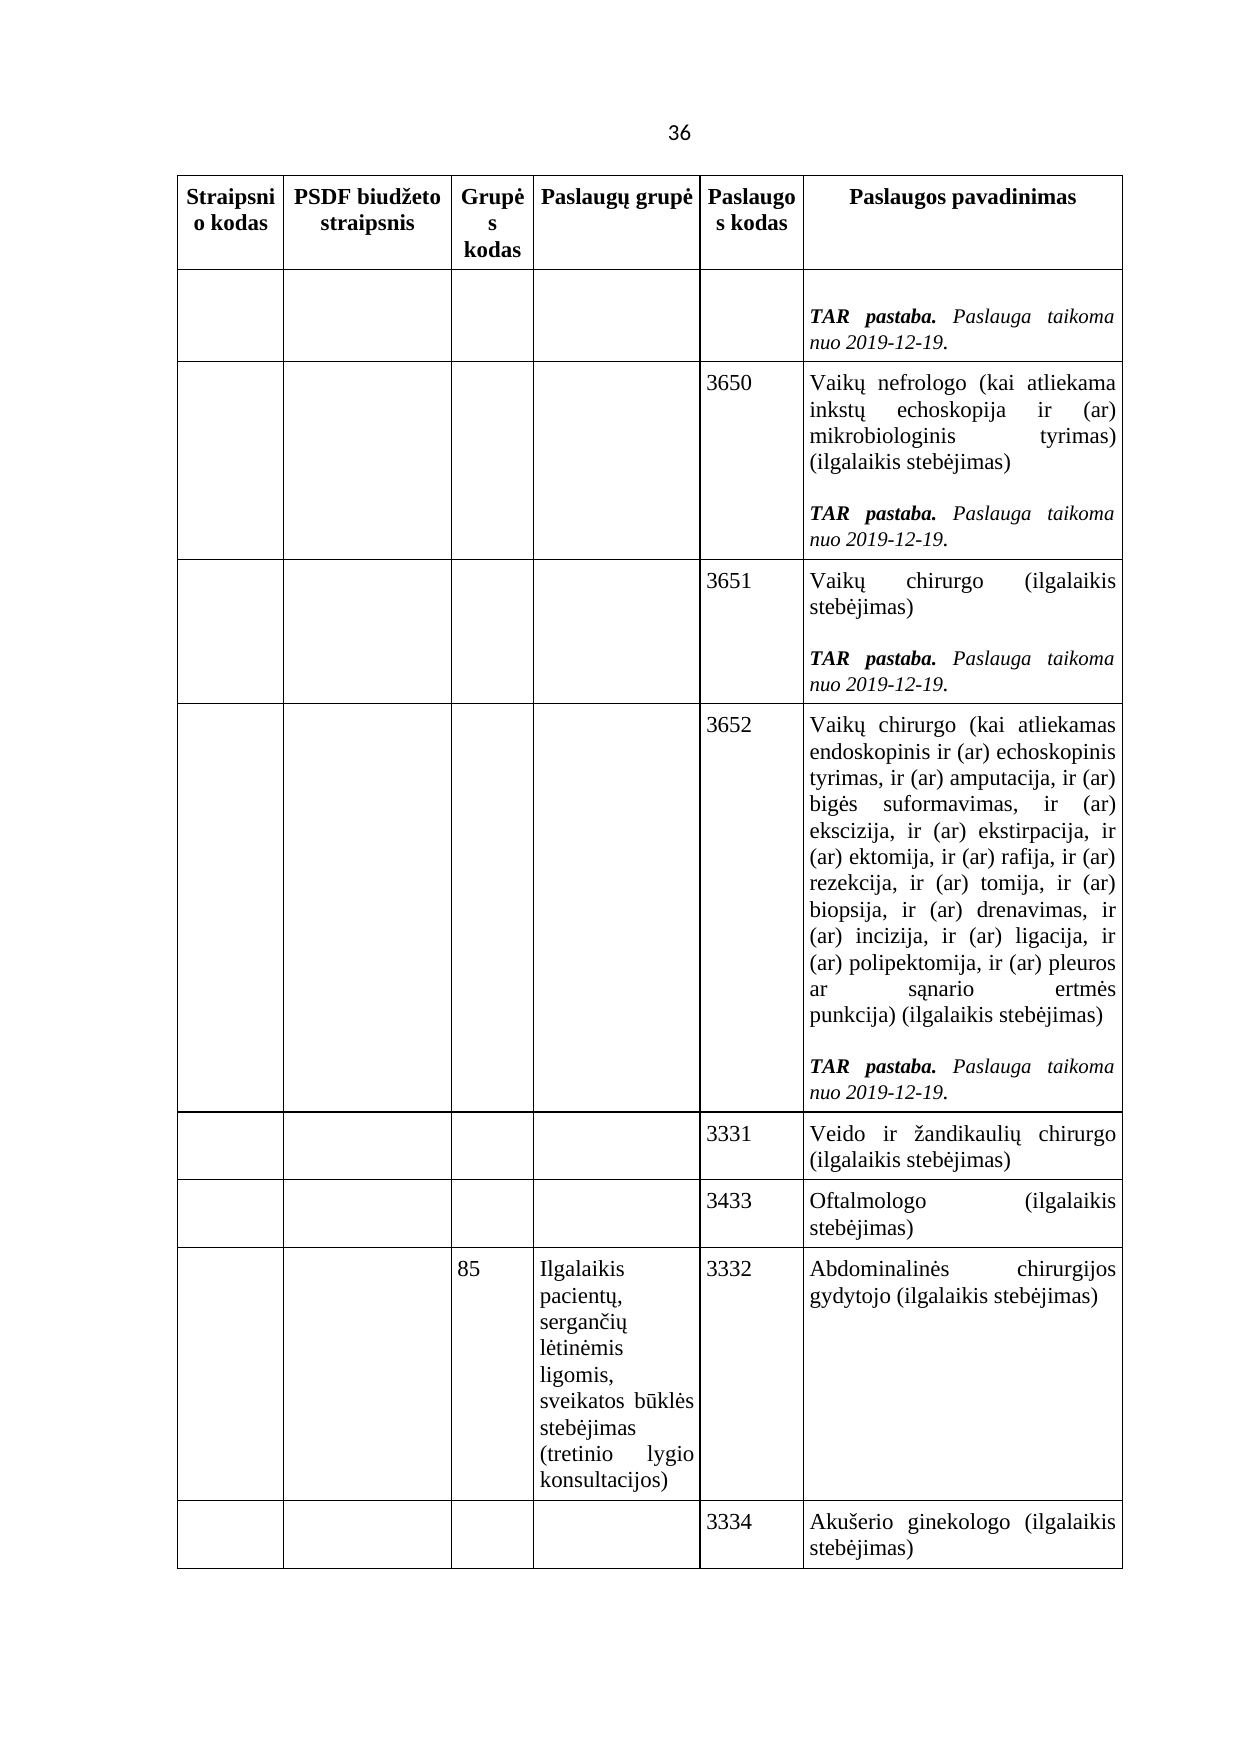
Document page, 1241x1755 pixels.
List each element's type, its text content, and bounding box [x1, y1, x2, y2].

table_cell [284, 270, 451, 361]
table_cell [452, 1180, 533, 1247]
table_cell [178, 1501, 283, 1568]
table_cell TAR pastaba. Paslauga taikoma nuo 2019-12-19. [804, 270, 1122, 361]
table_cell [178, 1113, 283, 1179]
table_cell [452, 270, 533, 361]
table_cell 3433 [701, 1180, 803, 1247]
table_cell 3332 [701, 1248, 803, 1500]
table_cell [452, 560, 533, 703]
table_cell [284, 704, 451, 1111]
table_cell Veido ir žandikaulių chirurgo (ilgalaikis stebėjimas) [804, 1113, 1122, 1179]
table_cell 3334 [701, 1501, 803, 1568]
table_cell 3652 [701, 704, 803, 1111]
table_cell Oftalmologo (ilgalaikis stebėjimas) [804, 1180, 1122, 1247]
table_cell [534, 704, 699, 1111]
table_cell [284, 1501, 451, 1568]
table_cell [284, 362, 451, 558]
table_cell [534, 362, 699, 558]
table_cell [284, 560, 451, 703]
table_header Paslaugos kodas [701, 176, 803, 269]
table_cell [284, 1248, 451, 1500]
table_cell [534, 1180, 699, 1247]
table_header Paslaugų grupė [534, 176, 699, 269]
table_cell [534, 560, 699, 703]
table_cell [452, 1501, 533, 1568]
table_cell Ilgalaikis pacientų, sergančių lėtinėmis ligomis, sveikatos būklės stebėjimas (tretinio lygio konsultacijos) [534, 1248, 699, 1500]
table_cell [178, 362, 283, 558]
table_cell [452, 704, 533, 1111]
table_cell 3331 [701, 1113, 803, 1179]
table_cell 85 [452, 1248, 533, 1500]
table_cell [284, 1113, 451, 1179]
table_cell [534, 1501, 699, 1568]
table_header PSDF biudžeto straipsnis [284, 176, 451, 269]
table_cell [178, 704, 283, 1111]
table_cell [178, 1180, 283, 1247]
table_header Straipsnio kodas [178, 176, 283, 269]
table_cell [701, 270, 803, 361]
table_cell [452, 1113, 533, 1179]
table_cell [178, 1248, 283, 1500]
table_cell Vaikų chirurgo (kai atliekamas endoskopinis ir (ar) echoskopinis tyrimas, ir (ar) amputacija, ir (ar) bigės suformavimas, ir (ar) ekscizija, ir (ar) ekstirpacija, ir (ar) ektomija, ir (ar) rafija, ir (ar) rezekcija, ir (ar) tomija, ir (ar) biopsija, ir (ar) drenavimas, ir (ar) incizija, ir (ar) ligacija, ir (ar) polipektomija, ir (ar) pleuros ar sąnario ertmės punkcija) (ilgalaikis stebėjimas) TAR pastaba. Paslauga taikoma nuo 2019-12-19. [804, 704, 1122, 1111]
table_cell Vaikų nefrologo (kai atliekama inkstų echoskopija ir (ar) mikrobiologinis tyrimas) (ilgalaikis stebėjimas) TAR pastaba. Paslauga taikoma nuo 2019-12-19. [804, 362, 1122, 558]
table_cell [534, 270, 699, 361]
table_cell [178, 560, 283, 703]
table_cell [534, 1113, 699, 1179]
table_cell 3650 [701, 362, 803, 558]
table_cell [178, 270, 283, 361]
table_cell [452, 362, 533, 558]
table_cell Abdominalinės chirurgijos gydytojo (ilgalaikis stebėjimas) [804, 1248, 1122, 1500]
table_cell Vaikų chirurgo (ilgalaikis stebėjimas) TAR pastaba. Paslauga taikoma nuo 2019-12-19. [804, 560, 1122, 703]
table_cell Akušerio ginekologo (ilgalaikis stebėjimas) [804, 1501, 1122, 1568]
table_cell 3651 [701, 560, 803, 703]
table_header Grupės kodas [452, 176, 533, 269]
table_header Paslaugos pavadinimas [804, 176, 1122, 269]
table_cell [284, 1180, 451, 1247]
